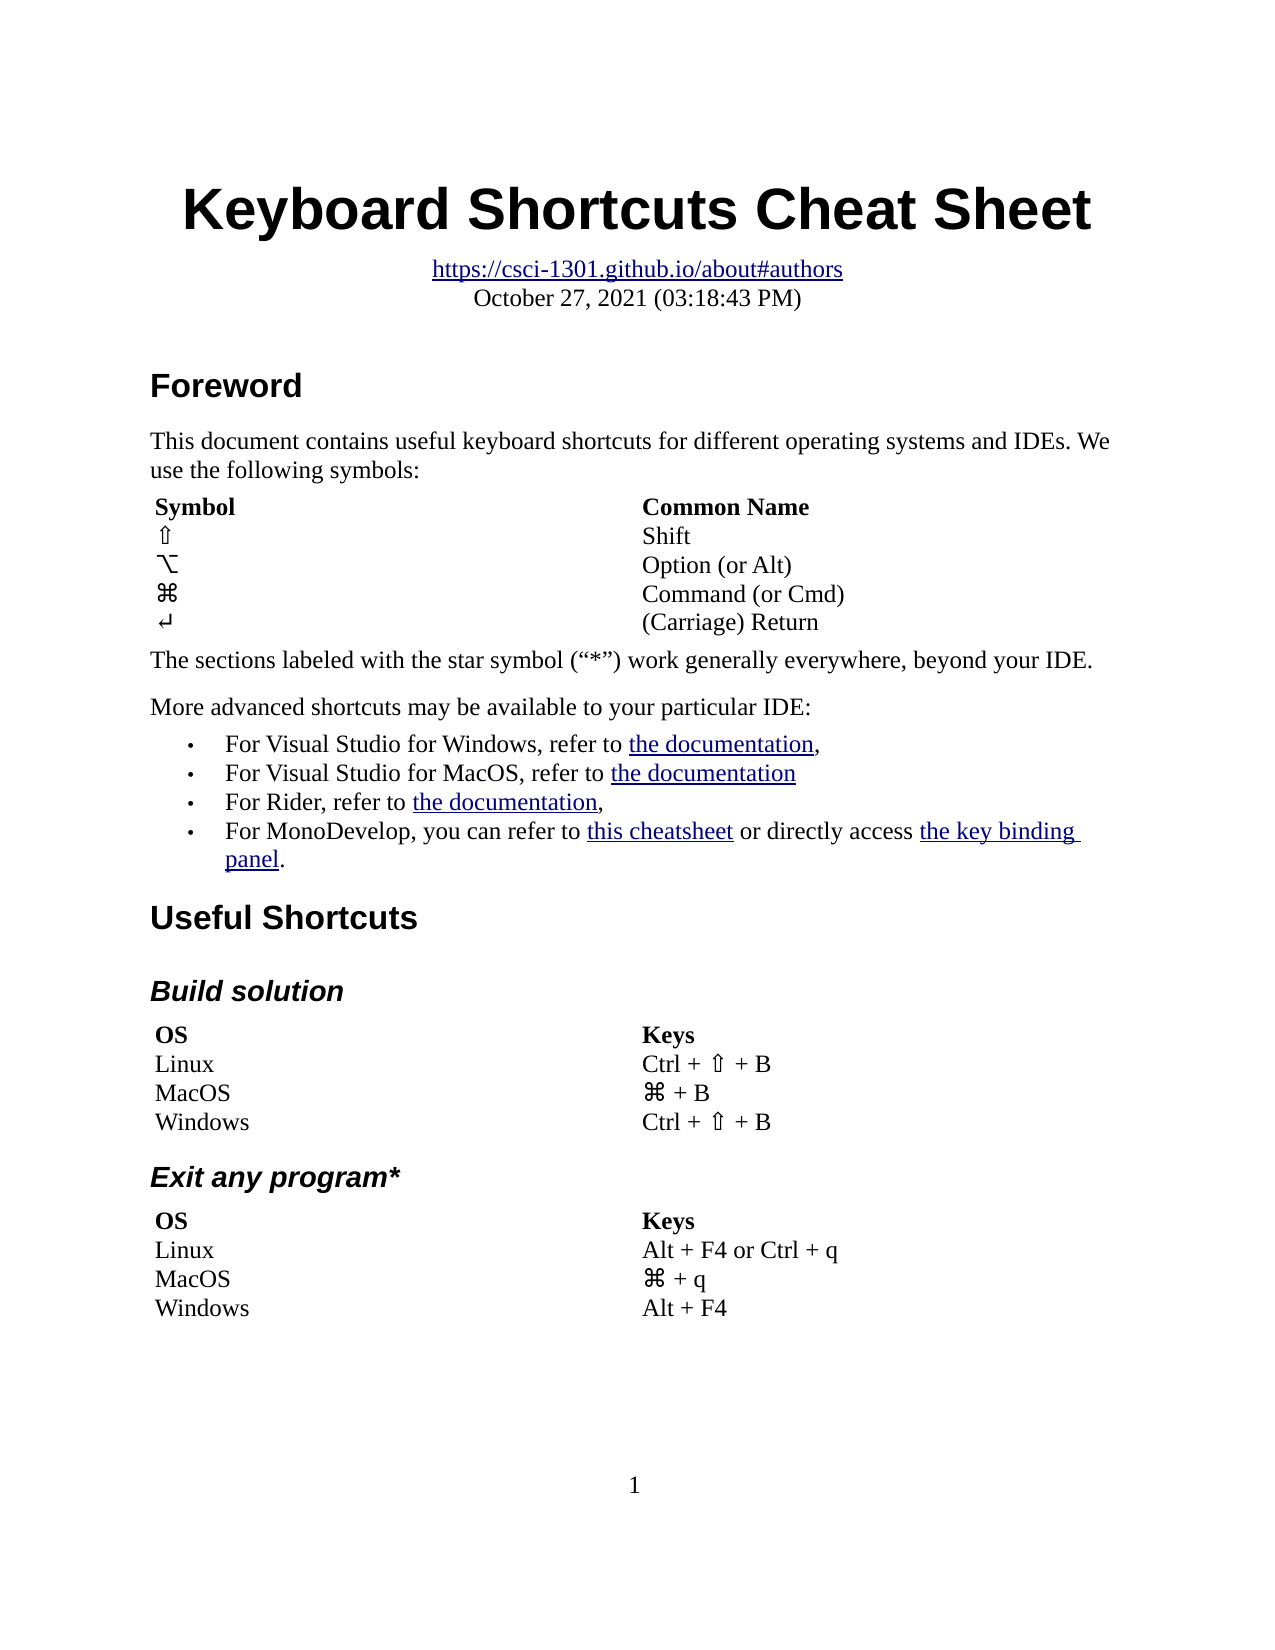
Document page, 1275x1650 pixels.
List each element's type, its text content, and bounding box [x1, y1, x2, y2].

text October 27, 2021 (03:18:43 PM) [150, 283, 1125, 312]
list For MonoDevelop, you can refer to this cheatsheet or directly access the key binding panel. [187, 816, 1125, 873]
text The sections labeled with the star symbol (“*”) work generally everywhere, beyond your IDE. [150, 645, 1125, 674]
table_cell Command (or Cmd) [638, 579, 1125, 607]
table_header OS [150, 1020, 637, 1049]
text https://csci-1301.github.io/about#authors [150, 254, 1125, 283]
table_header Common Name [638, 493, 1125, 521]
text More advanced shortcuts may be available to your particular IDE: [150, 692, 1125, 721]
list For Visual Studio for MacOS, refer to the documentation [187, 758, 1125, 787]
table_cell (Carriage) Return [638, 608, 1125, 636]
table_cell ⌥ [150, 550, 637, 579]
subtitle Useful Shortcuts [150, 898, 1125, 937]
table_header OS [150, 1206, 637, 1235]
table_cell Alt + F4 [638, 1293, 1125, 1321]
table_cell ↵ [150, 608, 637, 636]
table_cell Ctrl + ⇧ + B [638, 1107, 1125, 1135]
table_cell Option (or Alt) [638, 550, 1125, 579]
table_cell Linux [150, 1235, 637, 1264]
table_cell ⌘ + q [638, 1264, 1125, 1293]
list For Rider, refer to the documentation, [187, 787, 1125, 816]
table_cell Ctrl + ⇧ + B [638, 1049, 1125, 1078]
table_cell Alt + F4 or Ctrl + q [638, 1235, 1125, 1264]
table_header Keys [638, 1020, 1125, 1049]
table_header Keys [638, 1206, 1125, 1235]
list For Visual Studio for Windows, refer to the documentation, [187, 729, 1125, 758]
table_cell Windows [150, 1293, 637, 1321]
table_cell Windows [150, 1107, 637, 1135]
table_cell ⌘ + B [638, 1078, 1125, 1107]
table_cell Linux [150, 1049, 637, 1078]
title Keyboard Shortcuts Cheat Sheet [150, 175, 1125, 242]
subtitle Foreword [150, 366, 1125, 404]
subtitle Exit any program* [150, 1160, 1125, 1194]
table_cell MacOS [150, 1078, 637, 1107]
subtitle Build solution [150, 974, 1125, 1008]
table_cell Shift [638, 521, 1125, 550]
table_cell ⌘ [150, 579, 637, 607]
text This document contains useful keyboard shortcuts for different operating systems and IDEs. We use the following symbols: [150, 426, 1125, 483]
table_header Symbol [150, 493, 637, 521]
table_cell MacOS [150, 1264, 637, 1293]
table_cell ⇧ [150, 521, 637, 550]
